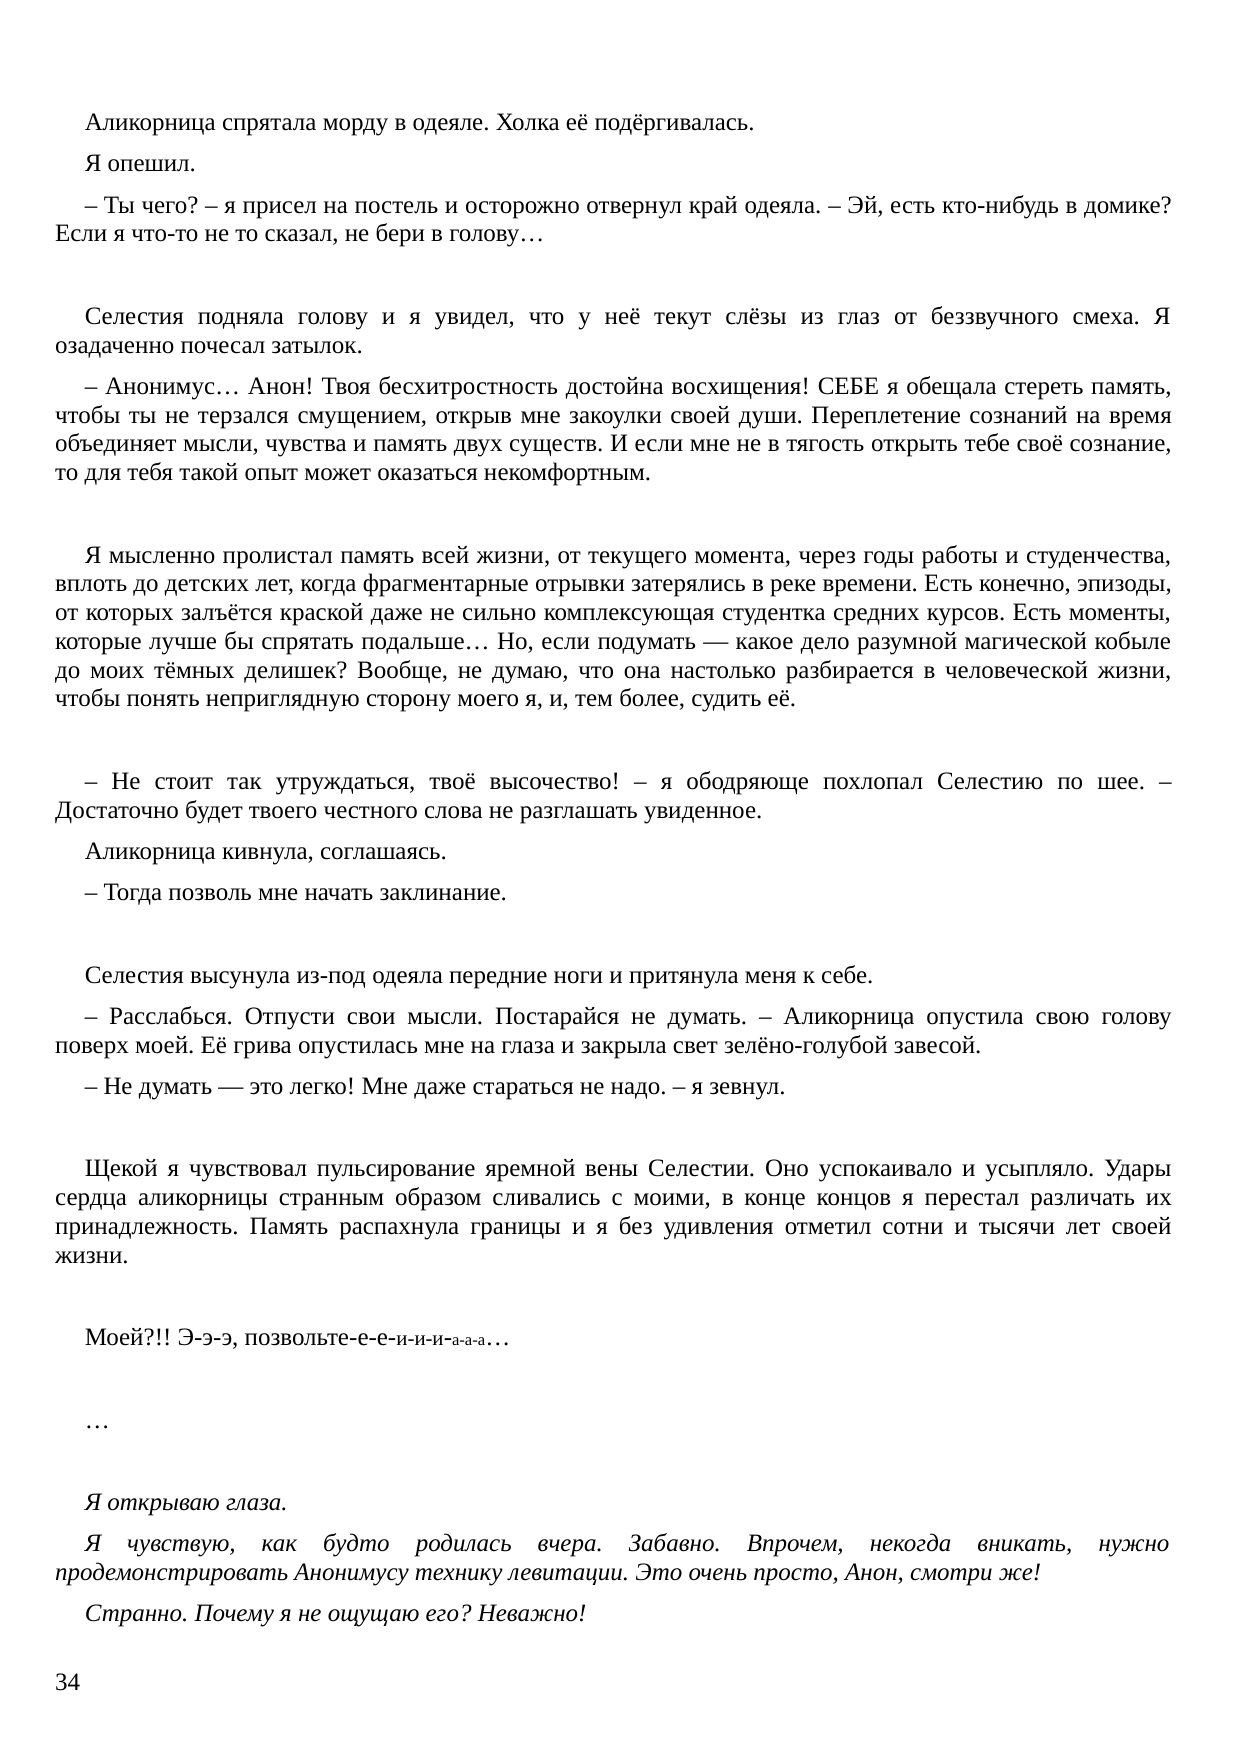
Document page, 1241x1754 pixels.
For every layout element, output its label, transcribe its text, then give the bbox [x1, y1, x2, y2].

text Я открываю глаза. [55, 1487, 1173, 1516]
text – Ты чего? – я присел на постель и осторожно отвернул край одеяла. – Эй, есть кто-нибудь в домике? Если я что-то не то сказал, не бери в голову… [55, 190, 1173, 247]
text Я чувствую, как будто родилась вчера. Забавно. Впрочем, некогда вникать, нужно продемонстрировать Анонимусу технику левитации. Это очень просто, Анон, смотри же! [55, 1528, 1173, 1586]
text – Анонимус… Анон! Твоя бесхитростность достойна восхищения! СЕБЕ я обещала стереть память, чтобы ты не терзался смущением, открыв мне закоулки своей души. Переплетение сознаний на время объединяет мысли, чувства и память двух существ. И если мне не в тягость открыть тебе своё сознание, то для тебя такой опыт может оказаться некомфортным. [55, 371, 1173, 486]
text Я опешил. [55, 148, 1173, 177]
text – Расслабься. Отпусти свои мысли. Постарайся не думать. – Аликорница опустила свою голову поверх моей. Её грива опустилась мне на глаза и закрыла свет зелёно-голубой завесой. [55, 1001, 1173, 1058]
text – Не стоит так утруждаться, твоё высочество! – я ободряюще похлопал Селестию по шее. – Достаточно будет твоего честного слова не разглашать увиденное. [55, 766, 1173, 823]
text Селестия подняла голову и я увидел, что у неё текут слёзы из глаз от беззвучного смеха. Я озадаченно почесал затылок. [55, 301, 1173, 358]
text … [55, 1405, 1173, 1433]
text Селестия высунула из-под одеяла передние ноги и притянула меня к себе. [55, 960, 1173, 988]
text Щекой я чувствовал пульсирование яремной вены Селестии. Оно успокаивало и усыпляло. Удары сердца аликорницы странным образом сливались с моими, в конце концов я перестал различать их принадлежность. Память распахнула границы и я без удивления отметил сотни и тысячи лет своей жизни. [55, 1153, 1173, 1268]
text – Не думать — это легко! Мне даже стараться не надо. – я зевнул. [55, 1071, 1173, 1100]
text Аликорница спрятала морду в одеяле. Холка её подёргивалась. [55, 107, 1173, 136]
text Я мысленно пролистал память всей жизни, от текущего момента, через годы работы и студенчества, вплоть до детских лет, когда фрагментарные отрывки затерялись в реке времени. Есть конечно, эпизоды, от которых залъётся краской даже не сильно комплексующая студентка средних курсов. Есть моменты, которые лучше бы спрятать подальше… Но, если подумать — какое дело разумной магической кобыле до моих тёмных делишек? Вообще, не думаю, что она настолько разбирается в человеческой жизни, чтобы понять неприглядную сторону моего я, и, тем более, судить её. [55, 540, 1173, 712]
text Аликорница кивнула, соглашаясь. [55, 836, 1173, 865]
text – Тогда позволь мне начать заклинание. [55, 877, 1173, 906]
text Моей?!! Э-э-э, позвольте-е-е-и-и-и-а-а-а… [55, 1322, 1173, 1351]
text Странно. Почему я не ощущаю его? Неважно! [55, 1598, 1173, 1627]
